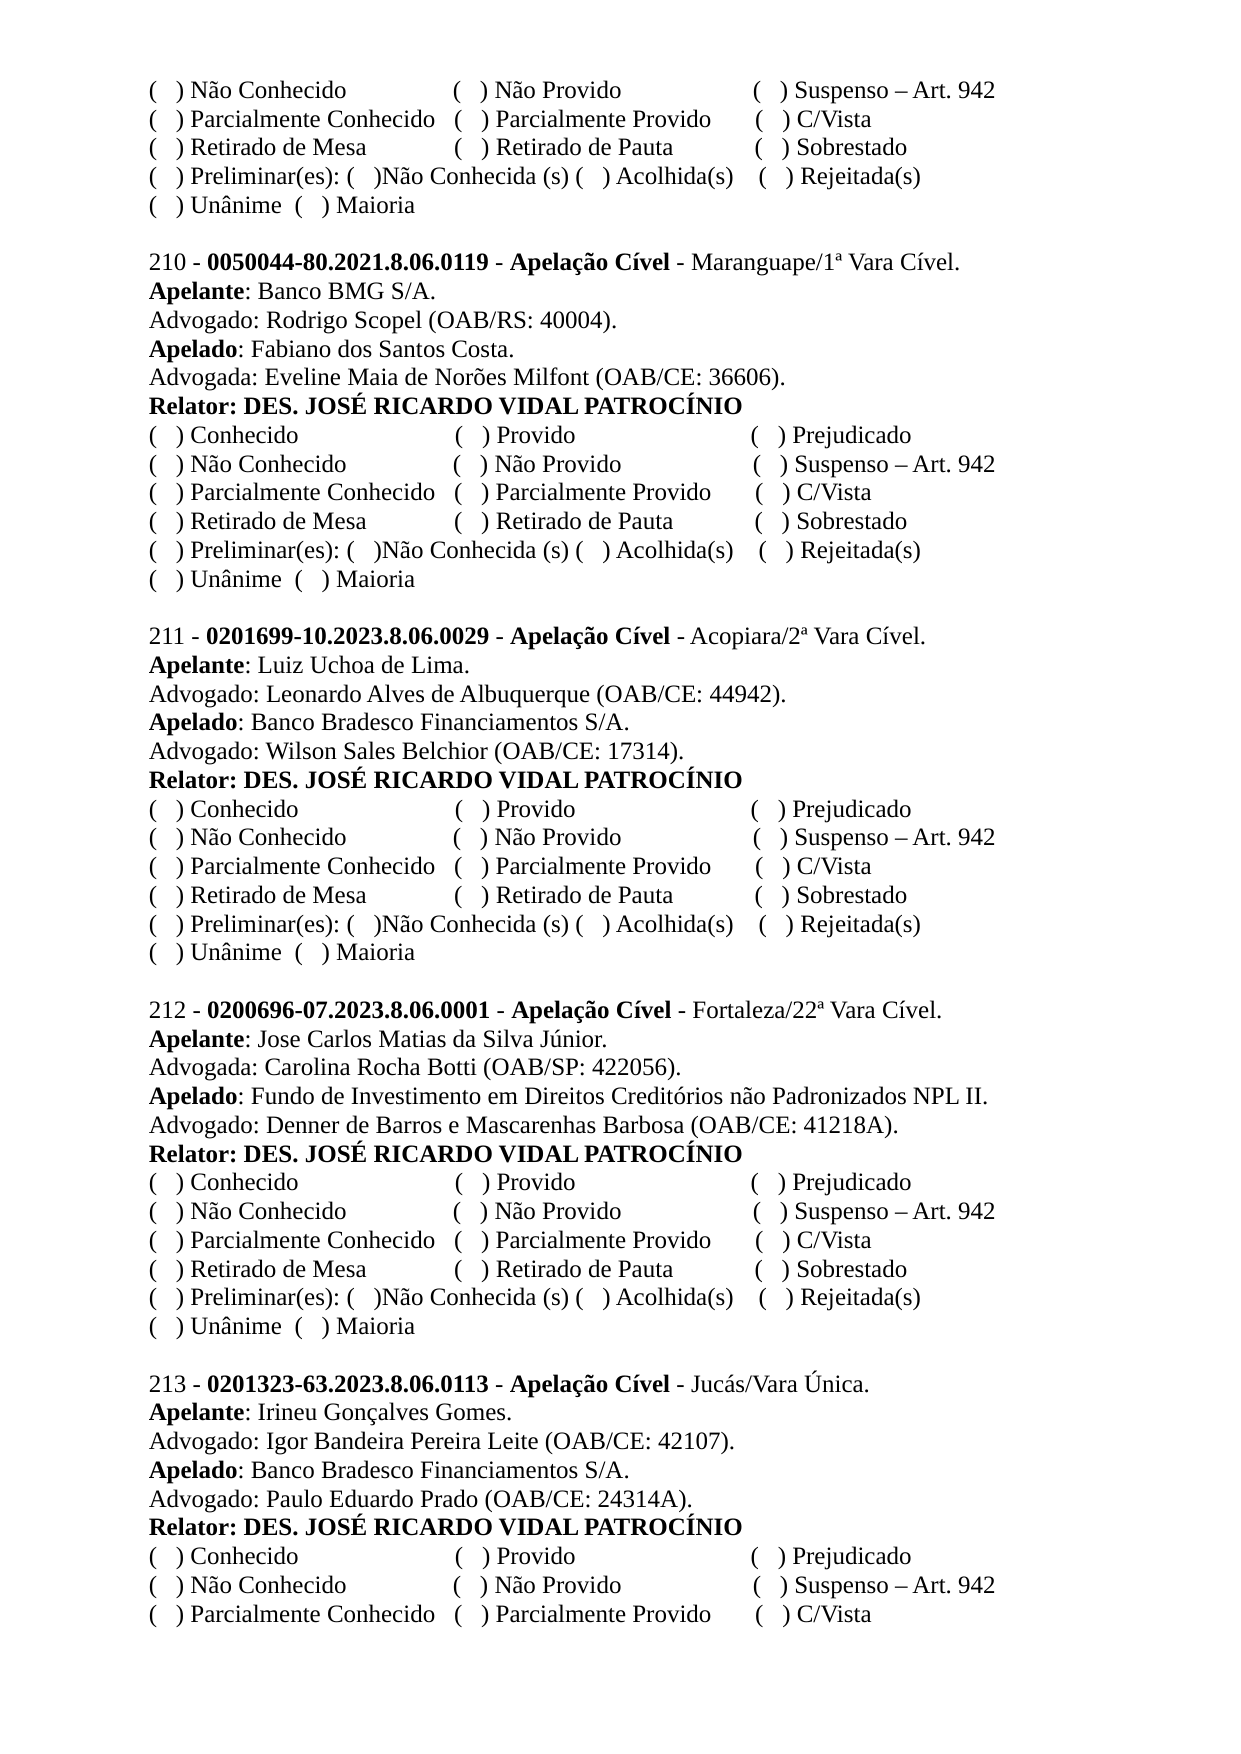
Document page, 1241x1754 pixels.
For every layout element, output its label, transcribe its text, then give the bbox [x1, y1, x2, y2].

text ( ) Parcialmente Conhecido ( ) Parcialmente Provido ( ) C/Vista [148, 851, 1158, 880]
text Advogada: Eveline Maia de Norões Milfont (OAB/CE: 36606). [148, 362, 1141, 391]
text Apelado: Fundo de Investimento em Direitos Creditórios não Padronizados NPL II. [148, 1081, 1141, 1110]
text ( ) Não Conhecido ( ) Não Provido ( ) Suspenso – Art. 942 [148, 449, 1158, 477]
text ( ) Conhecido ( ) Provido ( ) Prejudicado [148, 420, 1141, 449]
text Advogado: Denner de Barros e Mascarenhas Barbosa (OAB/CE: 41218A). [148, 1110, 1141, 1139]
text Apelado: Fabiano dos Santos Costa. [148, 334, 1141, 362]
text ( ) Conhecido ( ) Provido ( ) Prejudicado [148, 1167, 1141, 1196]
text Advogado: Leonardo Alves de Albuquerque (OAB/CE: 44942). [148, 679, 1141, 707]
text 213 - 0201323-63.2023.8.06.0113 - Apelação Cível - Jucás/Vara Única. [148, 1369, 1141, 1397]
text ( ) Preliminar(es): ( )Não Conhecida (s) ( ) Acolhida(s) ( ) Rejeitada(s) [148, 161, 1158, 190]
text Apelante: Jose Carlos Matias da Silva Júnior. [148, 1024, 1141, 1052]
text Advogado: Igor Bandeira Pereira Leite (OAB/CE: 42107). [148, 1426, 1141, 1455]
text 212 - 0200696-07.2023.8.06.0001 - Apelação Cível - Fortaleza/22ª Vara Cível. [148, 995, 1141, 1024]
text ( ) Retirado de Mesa ( ) Retirado de Pauta ( ) Sobrestado [148, 132, 1158, 161]
text ( ) Preliminar(es): ( )Não Conhecida (s) ( ) Acolhida(s) ( ) Rejeitada(s) [148, 1282, 1158, 1311]
text Advogado: Wilson Sales Belchior (OAB/CE: 17314). [148, 736, 1141, 765]
text ( ) Não Conhecido ( ) Não Provido ( ) Suspenso – Art. 942 [148, 1570, 1158, 1599]
text Apelado: Banco Bradesco Financiamentos S/A. [148, 707, 1141, 736]
text 210 - 0050044-80.2021.8.06.0119 - Apelação Cível - Maranguape/1ª Vara Cível. [148, 247, 1141, 276]
text ( ) Não Conhecido ( ) Não Provido ( ) Suspenso – Art. 942 [148, 1196, 1158, 1225]
text Relator: DES. JOSÉ RICARDO VIDAL PATROCÍNIO [148, 1512, 1141, 1541]
text Apelado: Banco Bradesco Financiamentos S/A. [148, 1455, 1141, 1484]
text ( ) Preliminar(es): ( )Não Conhecida (s) ( ) Acolhida(s) ( ) Rejeitada(s) [148, 535, 1158, 564]
text Advogado: Rodrigo Scopel (OAB/RS: 40004). [148, 305, 1141, 334]
text Advogada: Carolina Rocha Botti (OAB/SP: 422056). [148, 1052, 1141, 1081]
text Apelante: Luiz Uchoa de Lima. [148, 650, 1141, 679]
text ( ) Não Conhecido ( ) Não Provido ( ) Suspenso – Art. 942 [148, 822, 1158, 851]
text ( ) Conhecido ( ) Provido ( ) Prejudicado [148, 794, 1141, 822]
text 211 - 0201699-10.2023.8.06.0029 - Apelação Cível - Acopiara/2ª Vara Cível. [148, 621, 1141, 650]
text Relator: DES. JOSÉ RICARDO VIDAL PATROCÍNIO [148, 1139, 1141, 1167]
text ( ) Parcialmente Conhecido ( ) Parcialmente Provido ( ) C/Vista [148, 104, 1158, 132]
text ( ) Unânime ( ) Maioria [148, 190, 1158, 219]
text Apelante: Irineu Gonçalves Gomes. [148, 1397, 1141, 1426]
text ( ) Não Conhecido ( ) Não Provido ( ) Suspenso – Art. 942 [148, 75, 1158, 104]
text Relator: DES. JOSÉ RICARDO VIDAL PATROCÍNIO [148, 765, 1141, 794]
text Relator: DES. JOSÉ RICARDO VIDAL PATROCÍNIO [148, 391, 1141, 420]
text ( ) Parcialmente Conhecido ( ) Parcialmente Provido ( ) C/Vista [148, 1599, 1158, 1627]
text ( ) Unânime ( ) Maioria [148, 1311, 1158, 1340]
text ( ) Preliminar(es): ( )Não Conhecida (s) ( ) Acolhida(s) ( ) Rejeitada(s) [148, 909, 1158, 937]
text Advogado: Paulo Eduardo Prado (OAB/CE: 24314A). [148, 1484, 1141, 1512]
text ( ) Parcialmente Conhecido ( ) Parcialmente Provido ( ) C/Vista [148, 477, 1158, 506]
text ( ) Retirado de Mesa ( ) Retirado de Pauta ( ) Sobrestado [148, 1254, 1158, 1282]
text ( ) Retirado de Mesa ( ) Retirado de Pauta ( ) Sobrestado [148, 506, 1158, 535]
text ( ) Retirado de Mesa ( ) Retirado de Pauta ( ) Sobrestado [148, 880, 1158, 909]
text ( ) Conhecido ( ) Provido ( ) Prejudicado [148, 1541, 1141, 1570]
text ( ) Parcialmente Conhecido ( ) Parcialmente Provido ( ) C/Vista [148, 1225, 1158, 1254]
text ( ) Unânime ( ) Maioria [148, 937, 1158, 966]
text ( ) Unânime ( ) Maioria [148, 564, 1158, 592]
text Apelante: Banco BMG S/A. [148, 276, 1141, 305]
